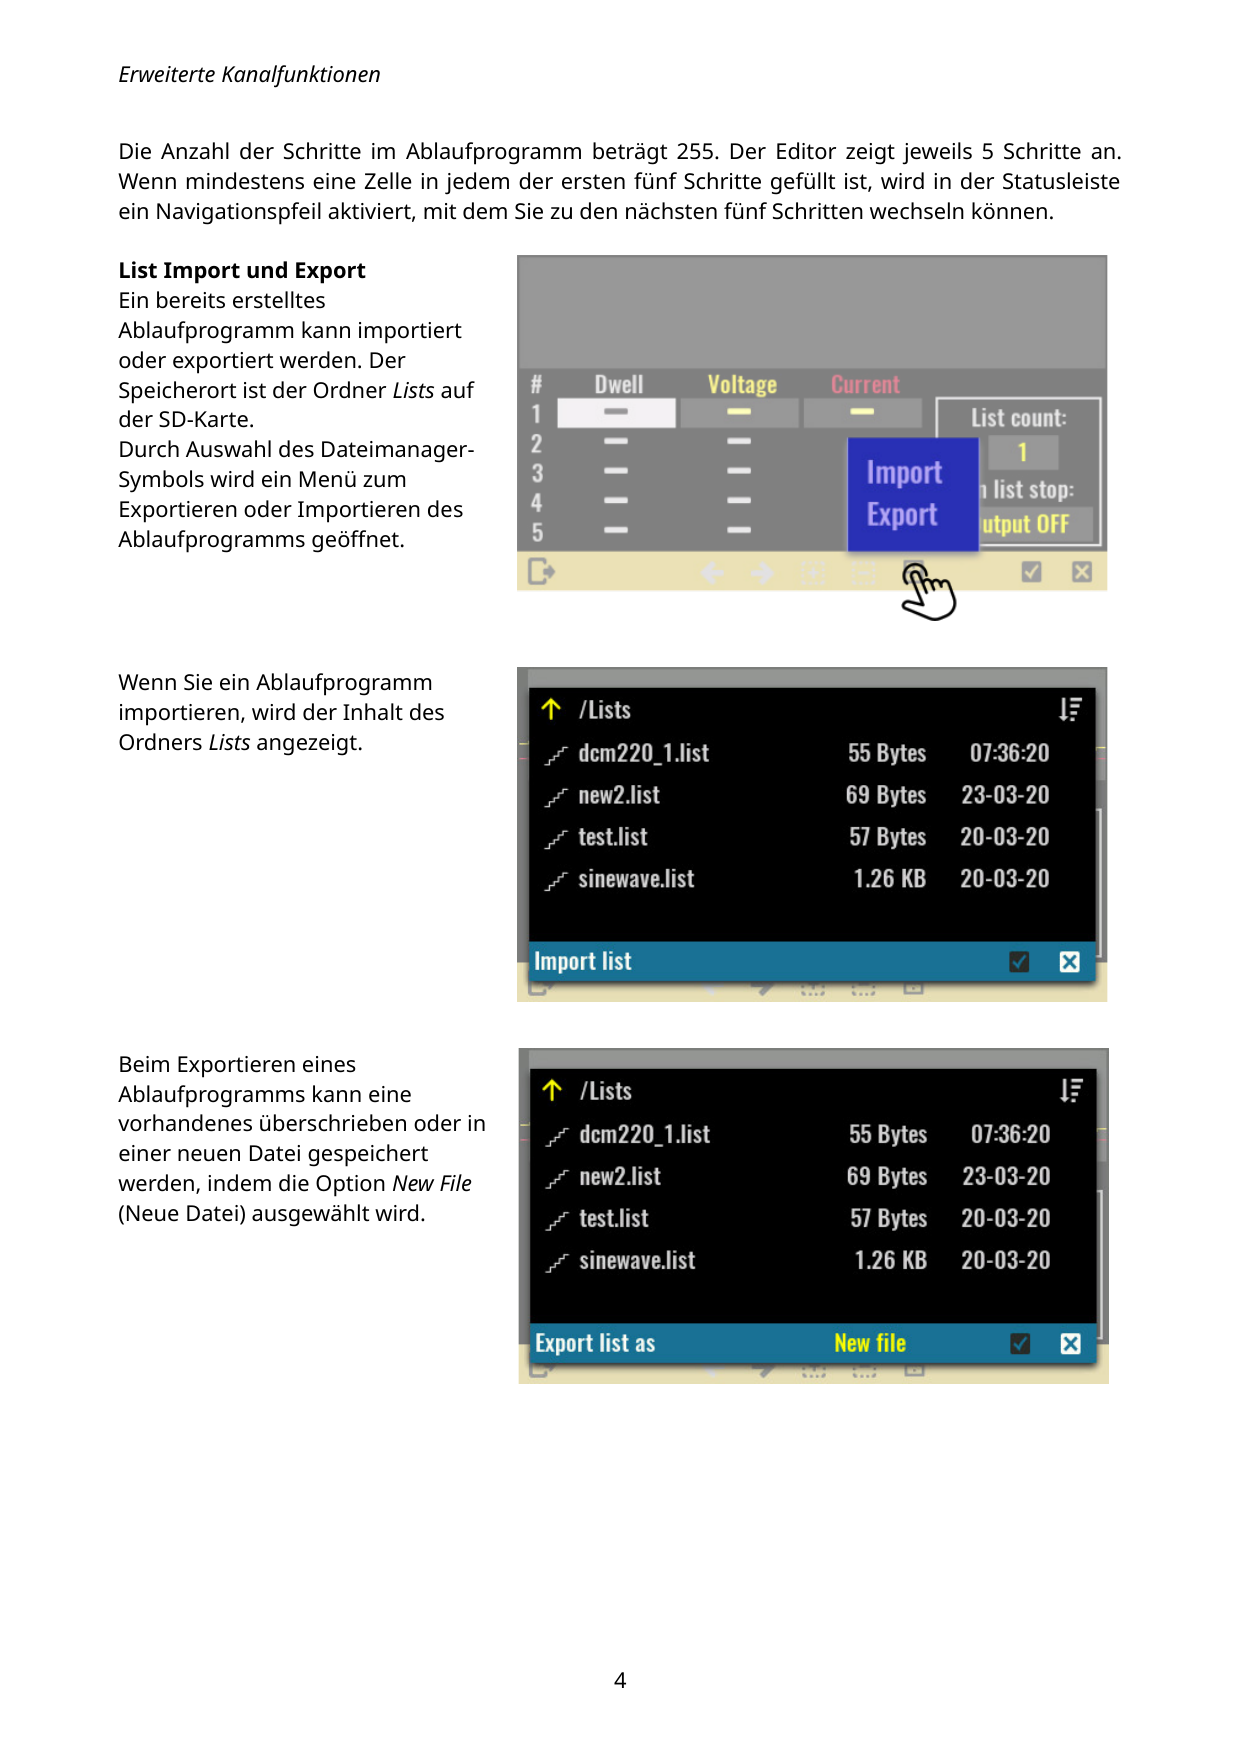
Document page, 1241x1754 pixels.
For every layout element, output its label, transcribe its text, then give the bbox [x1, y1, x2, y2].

picture [517, 667, 1108, 1002]
table_header [502, 668, 1123, 1019]
picture [518, 1048, 1109, 1384]
table_header List Import und Export Ein bereits erstelltes Ablaufprogramm kann importiert oder exportiert werden. Der Speicherort ist der Ordner Lists auf der SD-Karte. Durch Auswahl des Dateimanager-Symbols wird ein Menü zum Exportieren oder Importieren des Ablaufprogramms geöffnet. [118, 256, 502, 638]
table_cell Die Anzahl der Schritte im Ablaufprogramm beträgt 255. Der Editor zeigt jeweils 5 Schritte an. Wenn mindestens eine Zelle in jedem der ersten fünf Schritte gefüllt ist, wird in der Statusleiste ein Navigationspfeil aktiviert, mit dem Sie zu den nächsten fünf Schritten wechseln können. [118, 107, 1123, 226]
table_header [505, 1049, 1122, 1400]
table_header Wenn Sie ein Ablaufprogramm importieren, wird der Inhalt des Ordners Lists angezeigt. [118, 668, 502, 1019]
picture [517, 255, 1108, 621]
table_header [502, 256, 1123, 638]
table_header Beim Exportieren eines Ablaufprogramms kann eine vorhandenes überschrieben oder in einer neuen Datei gespeichert werden, indem die Option New File (Neue Datei) ausgewählt wird. [118, 1049, 505, 1400]
